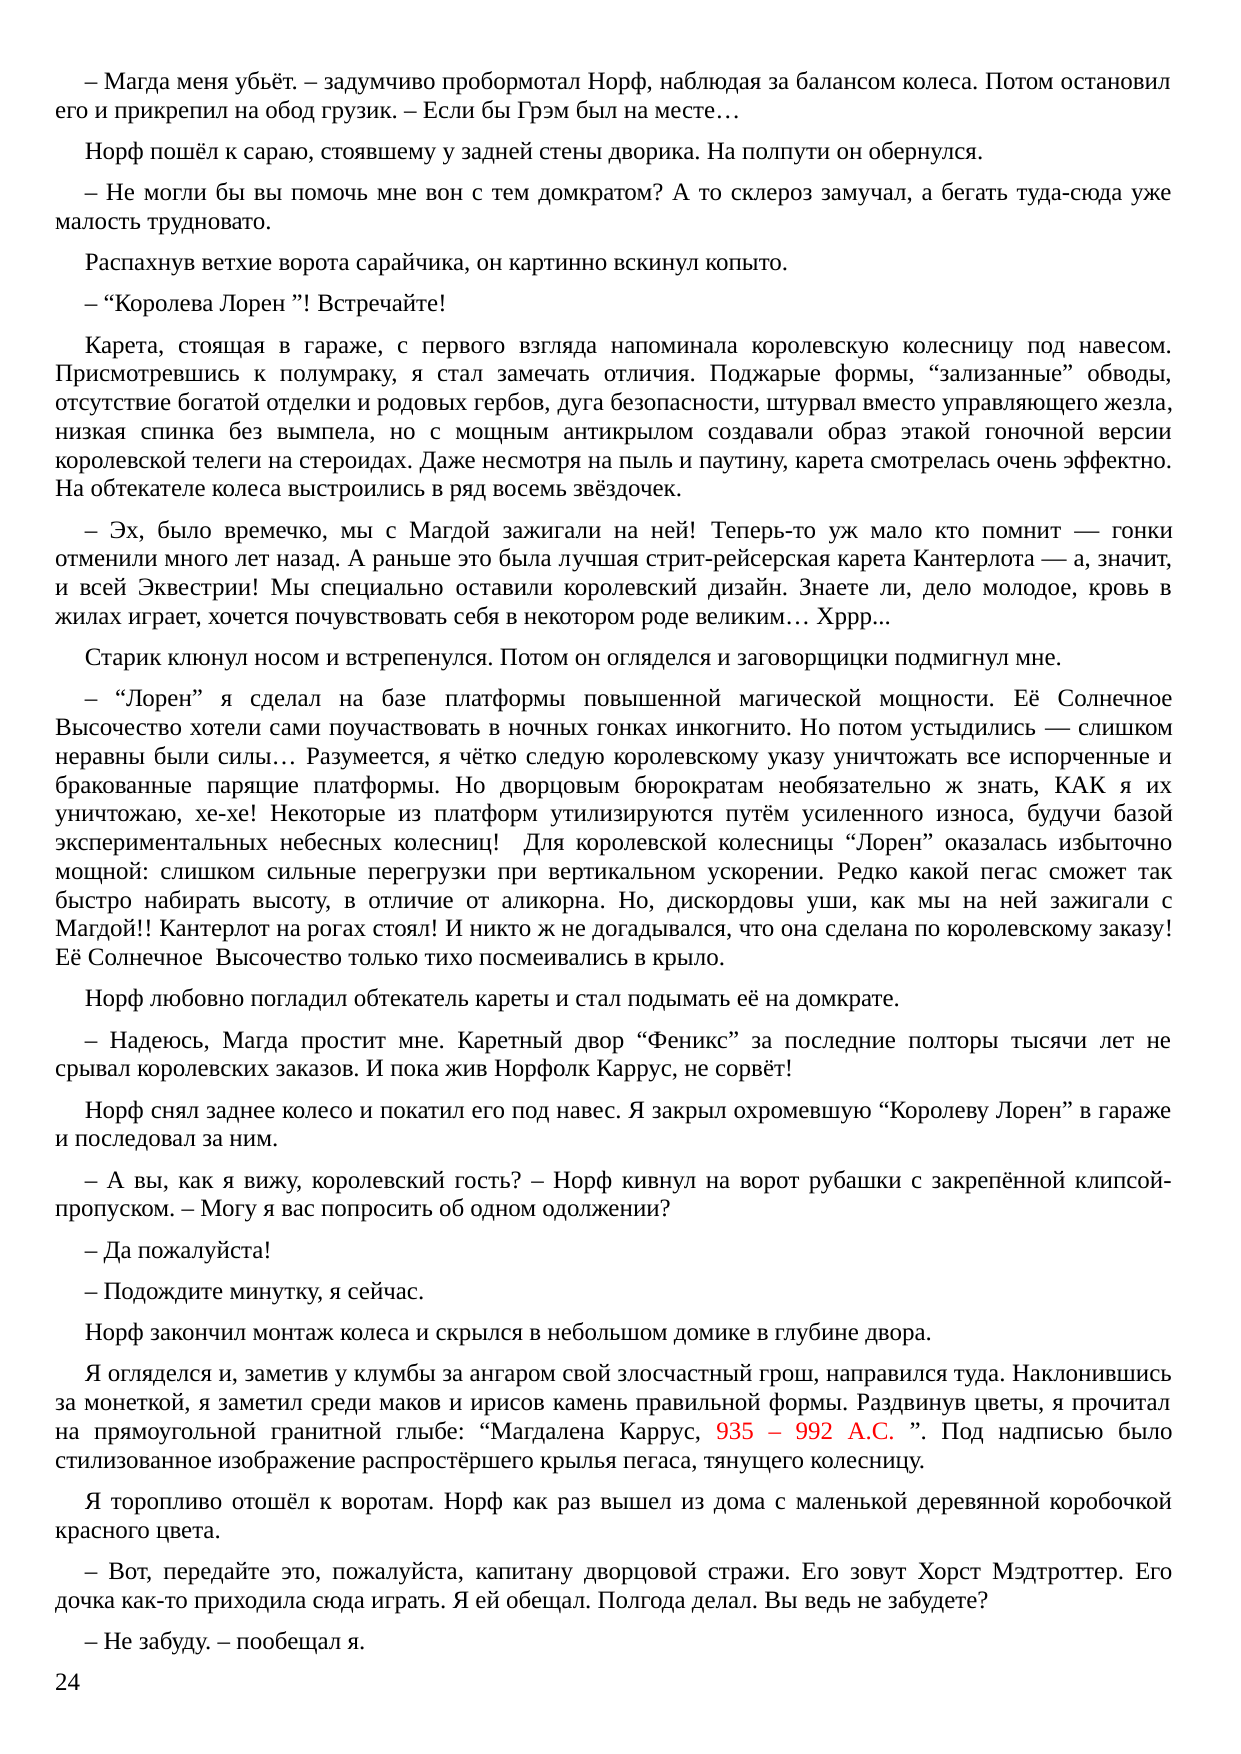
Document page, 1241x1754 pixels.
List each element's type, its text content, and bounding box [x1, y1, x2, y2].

text Я огляделся и, заметив у клумбы за ангаром свой злосчастный грош, направился туда. Наклонившись за монеткой, я заметил среди маков и ирисов камень правильной формы. Раздвинув цветы, я прочитал на прямоугольной гранитной глыбе: “Магдалена Каррус, 935 – 992 A.C. ”. Под надписью было стилизованное изображение распростёршего крылья пегаса, тянущего колесницу. [55, 1358, 1173, 1473]
text – “Лорен” я сделал на базе платформы повышенной магической мощности. Её Солнечное Высочество хотели сами поучаствовать в ночных гонках инкогнито. Но потом устыдились — слишком неравны были силы… Разумеется, я чётко следую королевскому указу уничтожать все испорченные и бракованные парящие платформы. Но дворцовым бюрократам необязательно ж знать, КАК я их уничтожаю, хе-хе! Некоторые из платформ утилизируются путём усиленного износа, будучи базой экспериментальных небесных колесниц! Для королевской колесницы “Лорен” оказалась избыточно мощной: слишком сильные перегрузки при вертикальном ускорении. Редко какой пегас сможет так быстро набирать высоту, в отличие от аликорна. Но, дискордовы уши, как мы на ней зажигали с Магдой!! Кантерлот на рогах стоял! И никто ж не догадывался, что она сделана по королевскому заказу! Её Солнечное Высочество только тихо посмеивались в крыло. [55, 683, 1173, 971]
text Я торопливо отошёл к воротам. Норф как раз вышел из дома с маленькой деревянной коробочкой красного цвета. [55, 1486, 1173, 1543]
text – Да пожалуйста! [55, 1235, 1173, 1263]
text – “Королева Лорен ”! Встречайте! [55, 288, 1173, 317]
text – Эх, было времечко, мы с Магдой зажигали на ней! Теперь-то уж мало кто помнит — гонки отменили много лет назад. А раньше это была лучшая стрит-рейсерская карета Кантерлота — а, значит, и всей Эквестрии! Мы специально оставили королевский дизайн. Знаете ли, дело молодое, кровь в жилах играет, хочется почувствовать себя в некотором роде великим… Хррр... [55, 515, 1173, 630]
text – Не могли бы вы помочь мне вон с тем домкратом? А то склероз замучал, а бегать туда-сюда уже малость трудновато. [55, 177, 1173, 235]
text – Подождите минутку, я сейчас. [55, 1276, 1173, 1305]
text Норф пошёл к сараю, стоявшему у задней стены дворика. На полпути он обернулся. [55, 136, 1173, 165]
text Распахнув ветхие ворота сарайчика, он картинно вскинул копыто. [55, 247, 1173, 276]
text Старик клюнул носом и встрепенулся. Потом он огляделся и заговорщицки подмигнул мне. [55, 642, 1173, 671]
text – Вот, передайте это, пожалуйста, капитану дворцовой стражи. Его зовут Хорст Мэдтроттер. Его дочка как-то приходила сюда играть. Я ей обещал. Полгода делал. Вы ведь не забудете? [55, 1556, 1173, 1613]
text Норф снял заднее колесо и покатил его под навес. Я закрыл охромевшую “Королеву Лорен” в гараже и последовал за ним. [55, 1095, 1173, 1152]
text – Надеюсь, Магда простит мне. Каретный двор “Феникс” за последние полторы тысячи лет не срывал королевских заказов. И пока жив Норфолк Каррус, не сорвёт! [55, 1025, 1173, 1082]
text Норф закончил монтаж колеса и скрылся в небольшом домике в глубине двора. [55, 1317, 1173, 1346]
text – Магда меня убьёт. – задумчиво пробормотал Норф, наблюдая за балансом колеса. Потом остановил его и прикрепил на обод грузик. – Если бы Грэм был на месте… [55, 66, 1173, 123]
text – А вы, как я вижу, королевский гость? – Норф кивнул на ворот рубашки с закрепённой клипсой-пропуском. – Могу я вас попросить об одном одолжении? [55, 1165, 1173, 1222]
text – Не забуду. – пообещал я. [55, 1626, 1173, 1655]
text Карета, стоящая в гараже, с первого взгляда напоминала королевскую колесницу под навесом. Присмотревшись к полумраку, я стал замечать отличия. Поджарые формы, “зализанные” обводы, отсутствие богатой отделки и родовых гербов, дуга безопасности, штурвал вместо управляющего жезла, низкая спинка без вымпела, но с мощным антикрылом создавали образ этакой гоночной версии королевской телеги на стероидах. Даже несмотря на пыль и паутину, карета смотрелась очень эффектно. На обтекателе колеса выстроились в ряд восемь звёздочек. [55, 330, 1173, 502]
text Норф любовно погладил обтекатель кареты и стал подымать её на домкрате. [55, 983, 1173, 1012]
